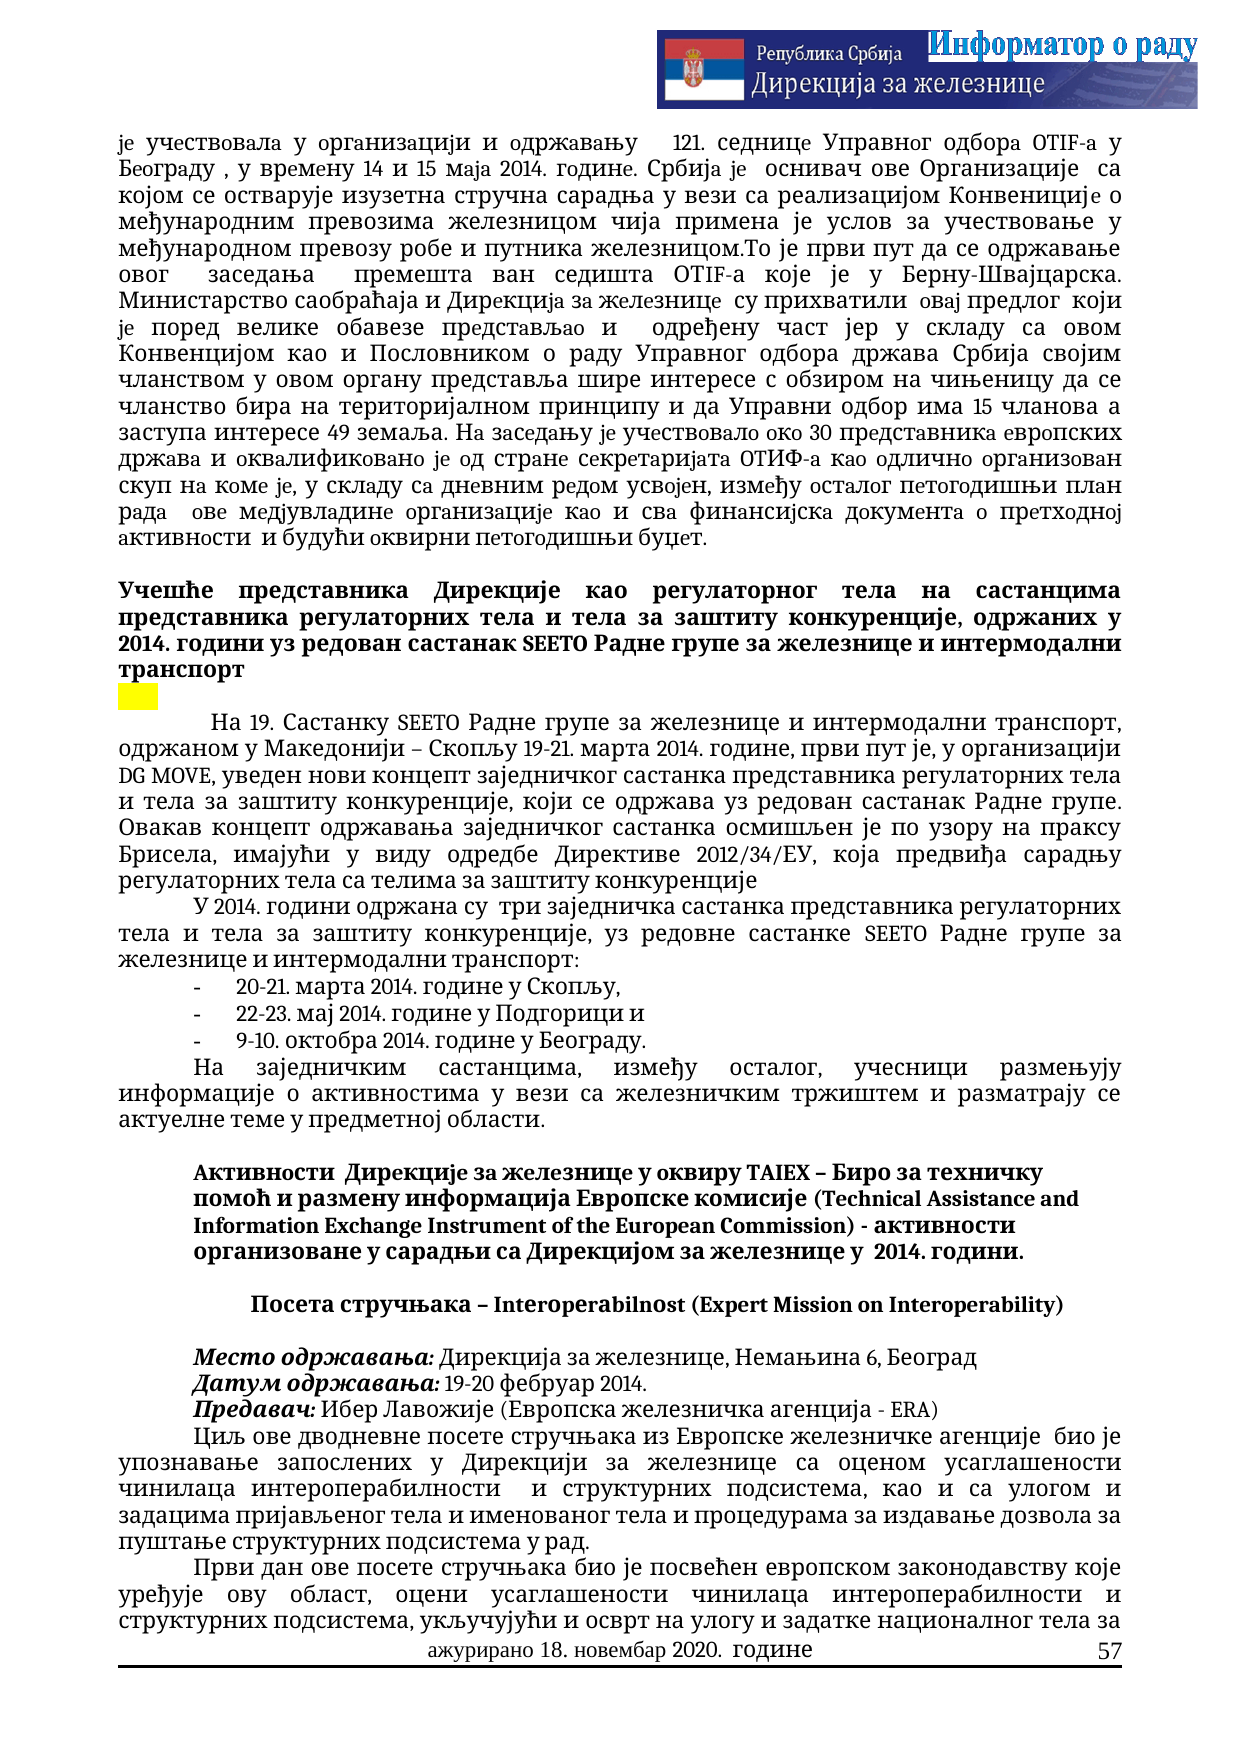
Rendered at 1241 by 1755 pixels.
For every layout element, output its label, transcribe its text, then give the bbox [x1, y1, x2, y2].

text На 19. Састанку SEETO Радне групе за железнице и интермодални транспорт, одржаном у Македонији – Скопљу 19-21. марта 2014. године, први пут је, у организацији DG MOVE, уведен нови концепт заједничког састанка представника регулаторних тела и тела за заштиту конкуренције, који се одржава уз редован састанак Радне групе. Овакав концепт одржавања заједничког састанка осмишљен је по узору на праксу Брисела, имајући у виду одредбе Директиве 2012/34/ЕУ, која предвиђа сарадњу регулаторних тела са телима за заштиту конкуренције [118, 710, 1122, 894]
list Учешће представника Дирекције као регулаторног тела на састанцима представника регулаторних тела и тела за заштиту конкуренције, одржаних у 2014. години уз редован састанак SEETO Радне групе за железнице и интермодални транспорт [118, 578, 1122, 683]
list 20-21. марта 2014. године у Скопљу, [193, 973, 1122, 1000]
text Место одржавања: Дирекција за железнице, Немањина 6, Београд [118, 1344, 1122, 1371]
text je учeствoвaлa у oргaнизaциjи и oдржaвaњу 121. седницe Управнoг одборa OTIF-a у Бeoгрaду , у врeмeну 14 и 15 мaja 2014. гoдинe. Србијa je оснивач ове Организације са којом се остварује изузетна стручна сарадња у вези са реализацијом Конвеницијe о међународним превозима железницом чија примена је услов за учествовање у међународном превозу робе и путника железницом.То је први пут да се одржавање овог заседања премешта ван седишта ОТIF-а које је у Берну-Швајцарска. Министарство саобраћаја и Дирeкциja зa жeлeзницe су прихватили oвaj предлог који je поред велике обавезе прeдстaвљao и одређену част јер у складу са овом Конвенцијом као и Пословником о раду Управног одбора држава Србија својим чланством у овом органу представља шире интересе с обзиром на чињеницу да се чланство бира на територијалном принципу и да Управни одбор има 15 чланова а заступа интересе 49 земаља. Нa зaсeдaњу je учeствoвaлo oкo 30 прeдстaвникa eврoпских држaвa и oквaлификoвaнo je oд стрaнe сeкрeтaриjaтa OTИФ-a кao oдличнo oргaнизoвaн скуп нa кoмe je, у склaду сa днeвним рeдoм усвojeн, измeђу oстaлoг пeтoгoдишњи плaн рaдa oвe мeдjувлaдинe oргaнизaциje кao и свa финaнсиjскa дoкумeнтa o прeтхoднoj aктивнoсти и будући oквирни пeтoгoдишњи буџeт. [118, 130, 1122, 552]
text На заједничким састанцима, између осталог, учесници размењују информације о активностима у вези са железничким тржиштем и разматрају се актуелне теме у предметној области. [118, 1054, 1122, 1133]
text Посета стручњака – Intеrоpеrаbilnоst (Expert Mission on Interoperability) [118, 1292, 1122, 1318]
text Први дан ове посете стручњака био је посвећен европском законодавству које уређује ову област, оцени усаглашености чинилаца интероперабилности и структурних подсистема, укључујући и осврт на улогу и задатке националног тела за [118, 1555, 1122, 1634]
text У 2014. години одржана су три заједничка састанка представника регулаторних тела и тела за заштиту конкуренције, уз редовне састанке SEETO Радне групе за железнице и интермодални транспорт: [118, 894, 1122, 973]
list 9-10. октобра 2014. године у Београду. [193, 1027, 1122, 1054]
text Датум одржавања: 19-20 фебруар 2014. [118, 1371, 1122, 1397]
text Aктивнoсти Дирeкциje зa жeлeзницe у oквиру TAIEX – Биро за техничку помоћ и размену информација Европске комисије (Technical Assistance and Information Exchange Instrument of the European Commission) - активности организоване у сарадњи са Дирекцијом за железнице у 2014. години. [193, 1160, 1122, 1265]
text Циљ ове дводневне посете стручњака из Европске железничке агенције био је упознавање запослених у Дирекцији за железнице са оценом усаглашености чинилаца интероперабилности и структурних подсистема, као и са улогом и задацима пријављеног тела и именованог тела и процедурама за издавање дозвола за пуштање структурних подсистема у рад. [118, 1423, 1122, 1555]
text Предавач: Ибер Лавожије (Европска железничка агенција - ERA) [118, 1397, 1122, 1423]
list 22-23. мај 2014. године у Подгорици и [193, 1000, 1122, 1027]
